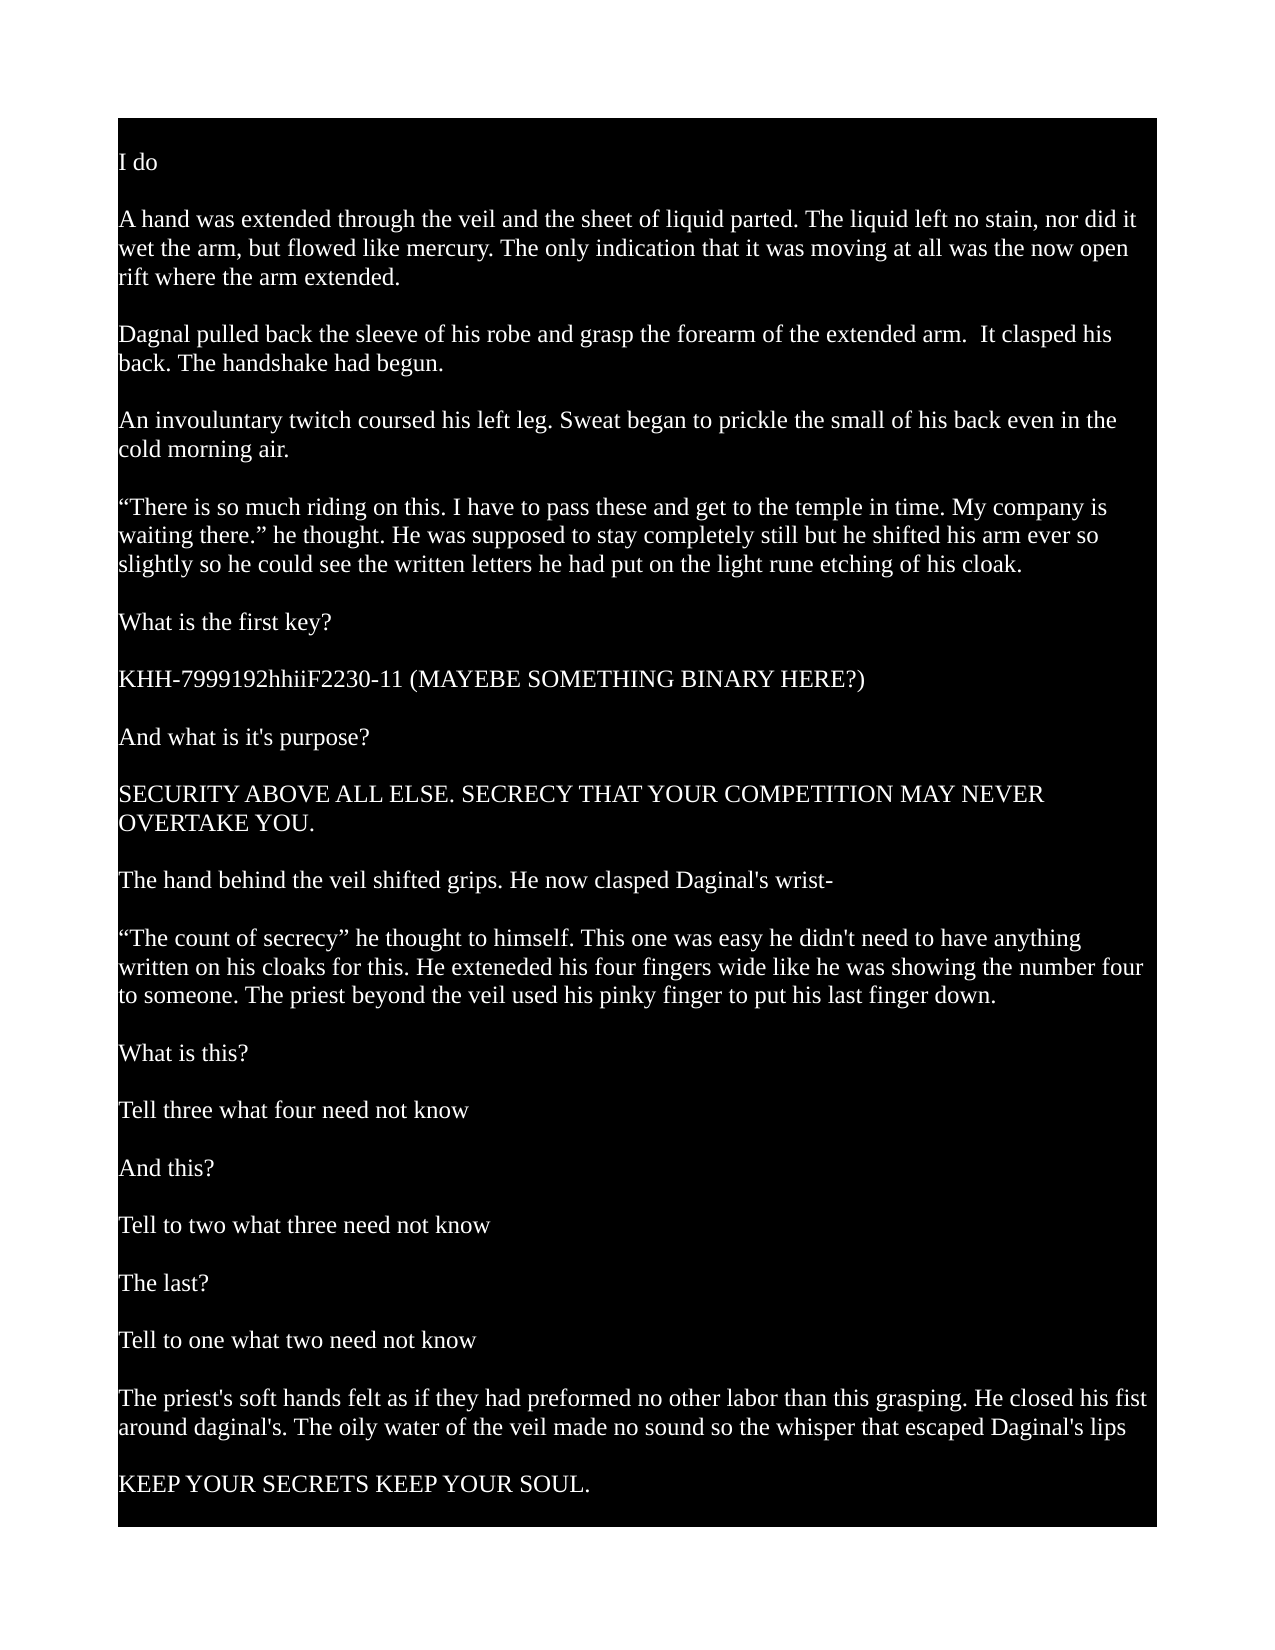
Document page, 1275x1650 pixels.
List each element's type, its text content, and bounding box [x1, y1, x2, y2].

text And this? Tell to two what three need not know [118, 1124, 1157, 1239]
text “There is so much riding on this. I have to pass these and get to the temple in time. My company is waiting there.” he thought. He was supposed to stay completely still but he shifted his arm ever so slightly so he could see the written letters he had put on the light rune etching of his cloak. [118, 492, 1157, 578]
text The priest's soft hands felt as if they had preformed no other labor than this grasping. He closed his fist around daginal's. The oily water of the veil made no sound so the whisper that escaped Daginal's lips KEEP YOUR SECRETS KEEP YOUR SOUL. [118, 1383, 1157, 1498]
text The hand behind the veil shifted grips. He now clasped Daginal's wrist- “The count of secrecy” he thought to himself. This one was easy he didn't need to have anything written on his cloaks for this. He exteneded his four fingers wide like he was showing the number four to someone. The priest beyond the veil used his pinky finger to put his last finger down. [118, 866, 1157, 1009]
text What is this? Tell three what four need not know [118, 1038, 1157, 1124]
text The last? Tell to one what two need not know [118, 1268, 1157, 1354]
text What is the first key? KHH-7999192hhiiF2230-11 (MAYEBE SOMETHING BINARY HERE?) And what is it's purpose? SECURITY ABOVE ALL ELSE. SECRECY THAT YOUR COMPETITION MAY NEVER OVERTAKE YOU. [118, 607, 1157, 837]
text I do [118, 118, 1157, 176]
text An invouluntary twitch coursed his left leg. Sweat began to prickle the small of his back even in the cold morning air. [118, 406, 1157, 463]
text A hand was extended through the veil and the sheet of liquid parted. The liquid left no stain, nor did it wet the arm, but flowed like mercury. The only indication that it was moving at all was the now open rift where the arm extended. Dagnal pulled back the sleeve of his robe and grasp the forearm of the extended arm. It clasped his back. The handshake had begun. [118, 204, 1157, 406]
